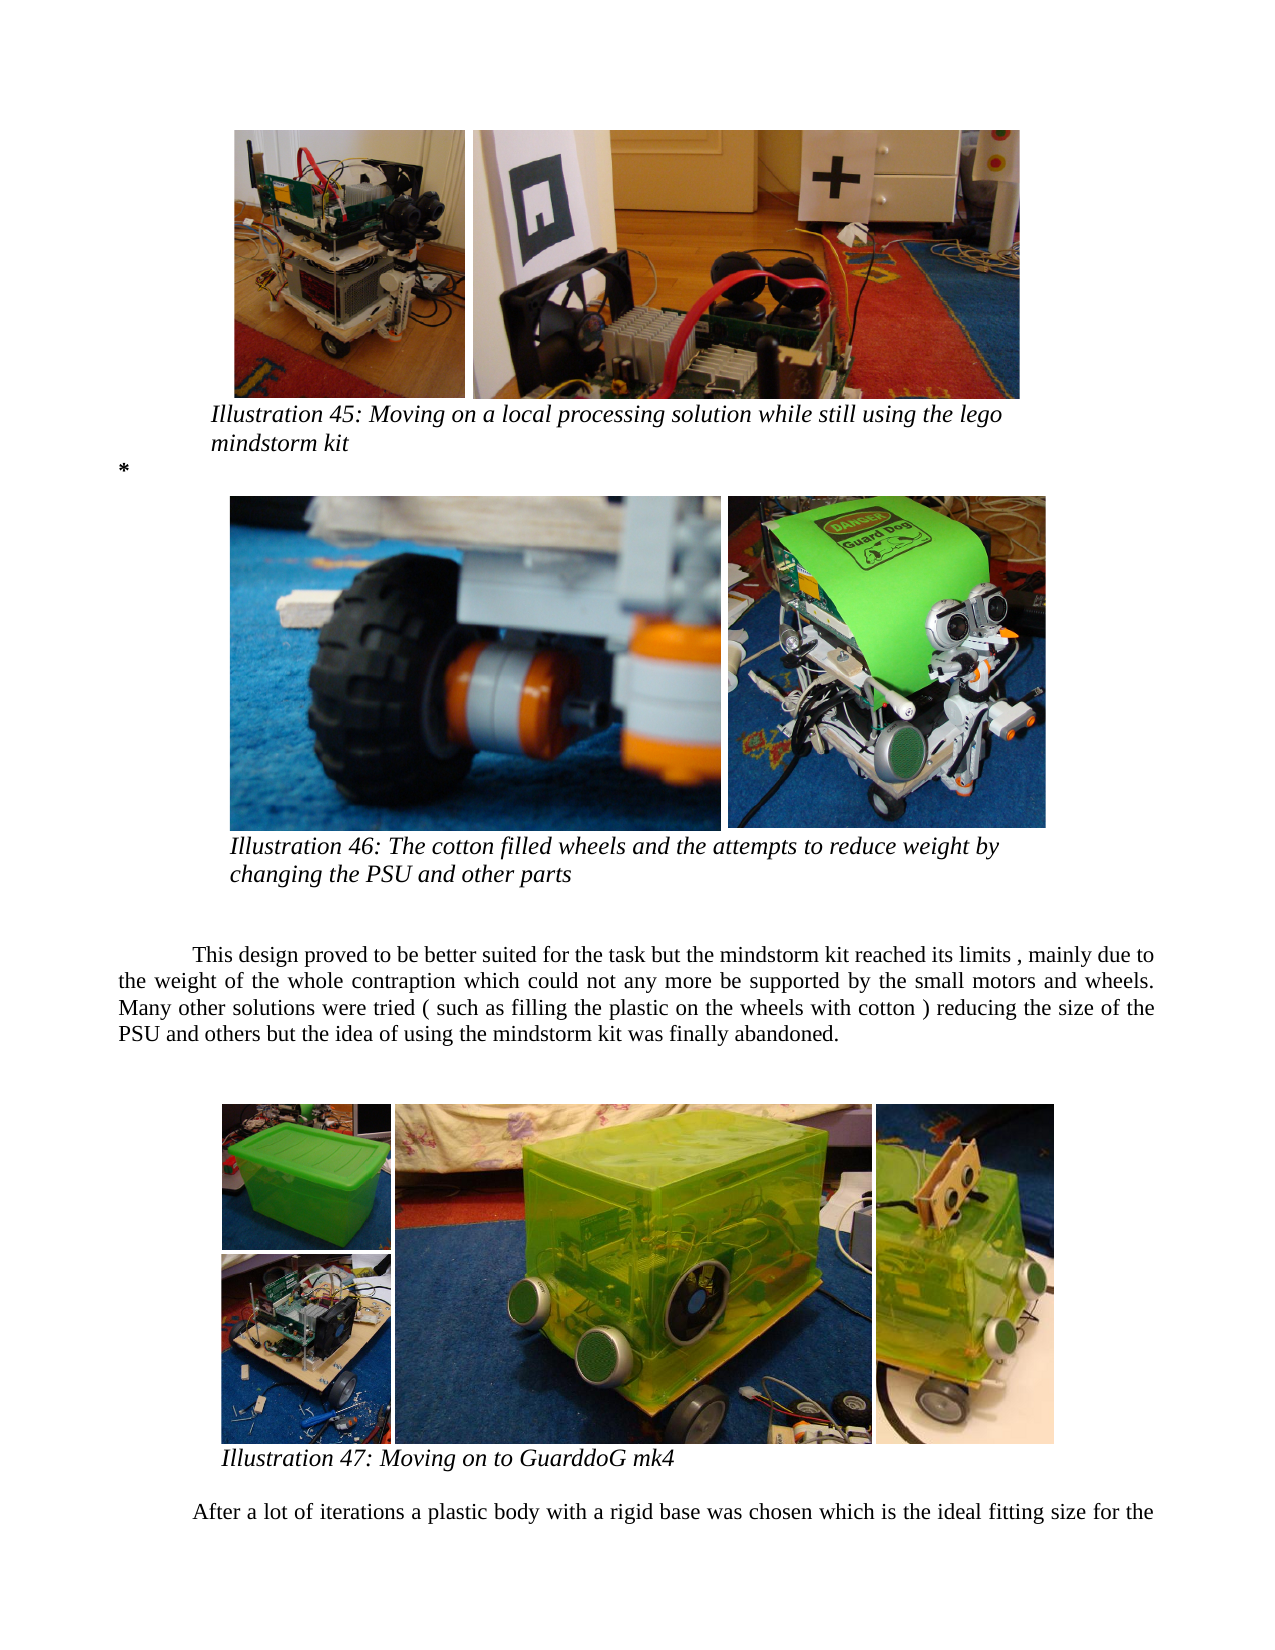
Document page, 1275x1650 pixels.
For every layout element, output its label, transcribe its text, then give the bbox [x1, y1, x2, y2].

text After a lot of iterations a plastic body with a rigid base was chosen which is the ideal fitting size for the [118, 1498, 1157, 1525]
picture [229, 496, 1046, 831]
text * [118, 118, 1157, 483]
picture [234, 130, 1020, 400]
text Illustration 47: Moving on to GuarddoG mk4 [221, 1444, 1054, 1472]
picture [221, 1104, 1054, 1444]
text Illustration 45: Moving on a local processing solution while still using the lego mindstorm kit [211, 400, 1064, 457]
text Illustration 46: The cotton filled wheels and the attempts to reduce weight by changing the PSU and other parts [229, 831, 1046, 888]
text This design proved to be better suited for the task but the mindstorm kit reached its limits , mainly due to the weight of the whole contraption which could not any more be supported by the small motors and wheels. Many other solutions were tried ( such as filling the plastic on the wheels with cotton ) reducing the size of the PSU and others but the idea of using the mindstorm kit was finally abandoned. [118, 941, 1157, 1046]
